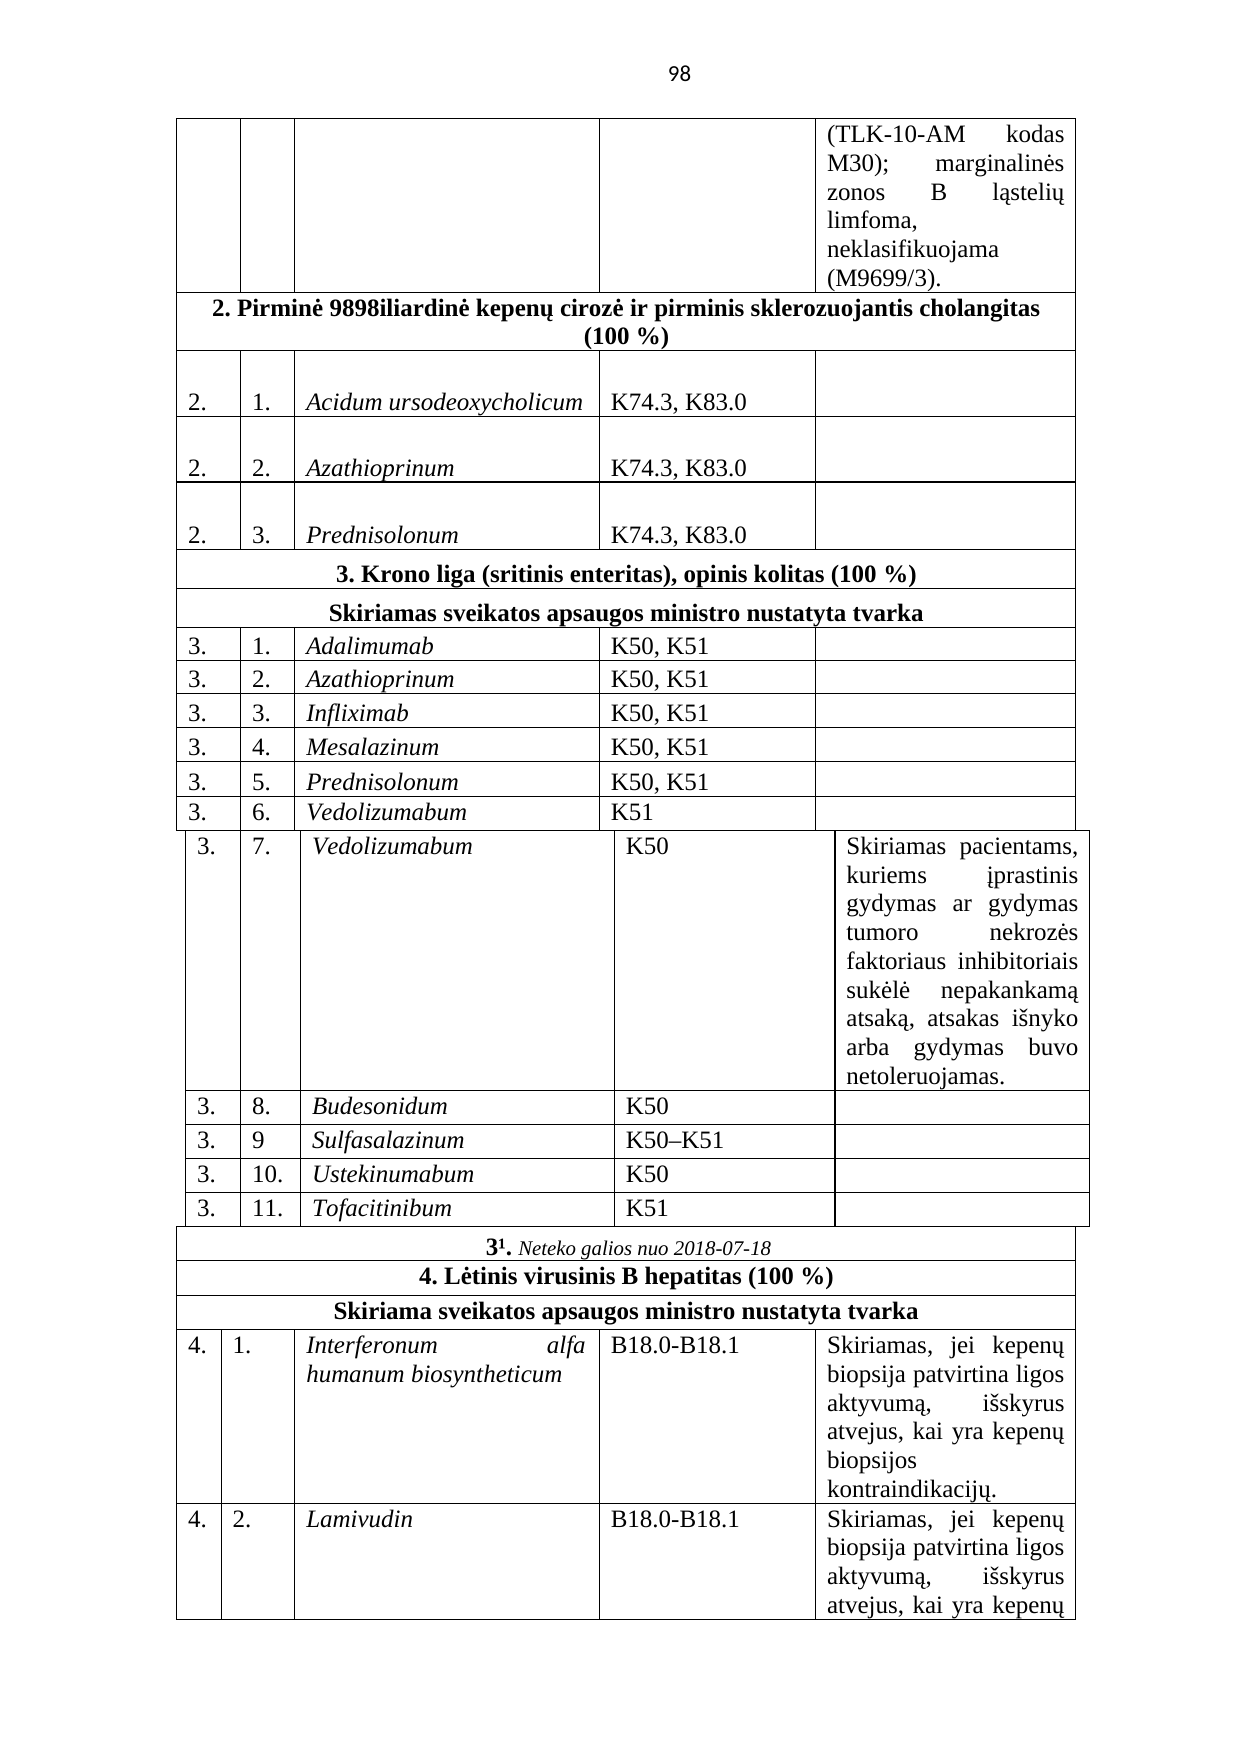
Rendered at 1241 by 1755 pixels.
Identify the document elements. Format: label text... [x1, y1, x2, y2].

table_cell 1. [222, 1330, 294, 1503]
table_cell [1076, 350, 1080, 416]
table_cell [1094, 1295, 1099, 1329]
table_cell [1085, 1227, 1089, 1260]
table_cell [1080, 727, 1085, 761]
table_cell [1110, 350, 1123, 416]
table_cell [177, 831, 181, 1090]
table_cell K74.3, K83.0 [600, 483, 815, 549]
table_cell [1085, 118, 1089, 292]
table_cell [1080, 292, 1085, 350]
table_cell [1090, 1503, 1094, 1619]
table_cell [1104, 1226, 1110, 1260]
table_cell [1100, 1192, 1104, 1226]
table_cell 2. Pirminė 11iliardinė kepenų cirozė ir pirminis sklerozuojantis cholangitas (100 %) [177, 293, 1075, 350]
table_cell [1100, 660, 1104, 692]
table_cell [1094, 481, 1099, 549]
table_cell [1094, 660, 1099, 692]
table_cell [1076, 481, 1080, 549]
table_cell [241, 119, 294, 292]
table_cell Skiriamas, jei kepenų biopsija patvirtina ligos aktyvumą, išskyrus atvejus, kai yra kepenų [816, 1504, 1075, 1619]
table_cell K50, K51 [600, 694, 815, 727]
table_cell [1110, 1329, 1123, 1503]
table_cell [1104, 796, 1110, 830]
table_cell [1085, 660, 1089, 692]
table_cell K50, K51 [600, 661, 815, 692]
table_cell Azathioprinum [295, 661, 599, 692]
table_cell Acidum ursodeoxycholicum [295, 351, 599, 416]
table_cell [816, 483, 1075, 549]
table_cell K74.3, K83.0 [600, 417, 815, 481]
table_cell 4. [177, 1504, 221, 1619]
table_cell [1100, 350, 1104, 416]
table_cell [1104, 588, 1110, 627]
table_cell [1110, 1192, 1123, 1226]
table_cell [1094, 627, 1099, 659]
table_cell [1090, 416, 1094, 481]
table_cell [181, 1158, 185, 1192]
table_cell 3. [241, 483, 294, 549]
table_cell [1076, 1260, 1080, 1295]
table_cell 3. [177, 628, 240, 659]
table_cell [1090, 1158, 1094, 1192]
table_cell Skiriama sveikatos apsaugos ministro nustatyta tvarka [177, 1296, 1075, 1329]
table_cell [1090, 481, 1094, 549]
table_cell [1104, 118, 1110, 292]
table_cell 3. Krono liga (sritinis enteritas), opinis kolitas (100 %) [177, 550, 1075, 588]
table_cell [1085, 761, 1089, 796]
table_cell [836, 1193, 1089, 1226]
table_cell [1104, 1260, 1110, 1295]
table_cell [1094, 588, 1099, 627]
table_cell [1104, 350, 1110, 416]
table_cell 1. [241, 628, 294, 659]
table_cell [1080, 588, 1085, 627]
table_cell [1090, 1124, 1094, 1158]
table_cell Lamivudin [295, 1504, 599, 1619]
table_cell [1076, 292, 1080, 350]
table_cell [1080, 627, 1085, 659]
table_cell [1094, 761, 1099, 796]
table_cell 2. [222, 1504, 294, 1619]
table_cell [1110, 761, 1123, 796]
table_cell [1110, 1090, 1123, 1124]
table_cell [1085, 727, 1089, 761]
table_cell [816, 661, 1075, 692]
table_cell [1080, 796, 1085, 830]
table_cell [816, 762, 1075, 796]
table_cell [1100, 1124, 1104, 1158]
table_cell [816, 417, 1075, 481]
table_cell [1076, 1503, 1080, 1619]
table_cell [816, 728, 1075, 761]
table_cell 9 [241, 1125, 300, 1158]
table_cell [1080, 761, 1085, 796]
table_cell [1076, 1227, 1080, 1260]
table_cell [1090, 549, 1094, 588]
table_cell [1094, 1503, 1099, 1619]
table_cell [1104, 830, 1110, 1090]
table_cell [1090, 1192, 1094, 1226]
table_cell [1110, 830, 1123, 1090]
table_cell [1110, 727, 1123, 761]
table_cell [1110, 1124, 1123, 1158]
table_cell [1076, 118, 1080, 292]
table_cell [1076, 727, 1080, 761]
table_cell [1080, 1260, 1085, 1295]
table_cell Skiriamas, jei kepenų biopsija patvirtina ligos aktyvumą, išskyrus atvejus, kai yra kepenų biopsijos kontraindikacijų. [816, 1330, 1075, 1503]
table_cell [1110, 292, 1123, 350]
table_cell [1085, 1329, 1089, 1503]
table_cell K50 [615, 1091, 834, 1124]
table_cell [1080, 1295, 1085, 1329]
table_cell [177, 119, 240, 292]
table_cell [1080, 693, 1085, 727]
table_cell [1090, 727, 1094, 761]
table_cell [1110, 588, 1123, 627]
table_cell Azathioprinum [295, 417, 599, 481]
table_cell [1085, 416, 1089, 481]
table_cell [1100, 1503, 1104, 1619]
table_cell Ustekinumabum [301, 1159, 614, 1192]
table_cell K50, K51 [600, 628, 815, 659]
table_cell [1100, 118, 1104, 292]
table_cell [1110, 1503, 1123, 1619]
table_cell [836, 1159, 1089, 1192]
table_cell [1110, 549, 1123, 588]
table_cell [1094, 1124, 1099, 1158]
table_cell [1100, 1226, 1104, 1260]
table_cell [1100, 1260, 1104, 1295]
table_cell [1104, 693, 1110, 727]
table_cell [1100, 292, 1104, 350]
table_cell [1104, 1124, 1110, 1158]
table_cell [1094, 796, 1099, 830]
table_cell [1085, 549, 1089, 588]
table_cell 2. [241, 417, 294, 481]
table_cell [1104, 481, 1110, 549]
table_cell [1094, 1158, 1099, 1192]
table_cell (TLK-10-AM kodas M30); marginalinės zonos B ląstelių limfoma, neklasifikuojama (M9699/3). [816, 119, 1075, 292]
table_cell [1094, 1260, 1099, 1295]
table_cell [1100, 693, 1104, 727]
table_cell 2. [241, 661, 294, 692]
table_cell [1100, 727, 1104, 761]
table_cell 3¹. Neteko galios nuo 2018-07-18 [177, 1227, 1075, 1260]
table_cell [1085, 693, 1089, 727]
table_cell 1. [241, 351, 294, 416]
table_cell [1076, 693, 1080, 727]
table_cell 2. [177, 483, 240, 549]
table_cell [295, 119, 599, 292]
table_cell [1085, 292, 1089, 350]
table_cell [1110, 481, 1123, 549]
table_cell [1100, 416, 1104, 481]
table_cell K74.3, K83.0 [600, 351, 815, 416]
table_cell [1090, 1090, 1094, 1124]
table_cell 3. [186, 1159, 240, 1192]
table_cell [1094, 549, 1099, 588]
table_cell 6. [241, 797, 294, 830]
table_cell K50, K51 [600, 762, 815, 796]
table_cell [1094, 416, 1099, 481]
table_cell [1076, 627, 1080, 659]
table_cell 3. [186, 1091, 240, 1124]
table_cell [1104, 416, 1110, 481]
table_cell Budesonidum [301, 1091, 614, 1124]
table_cell [1104, 1329, 1110, 1503]
table_cell [1085, 796, 1089, 830]
table_cell [1090, 830, 1094, 1090]
table_cell [1100, 796, 1104, 830]
table_cell [1094, 1226, 1099, 1260]
table_cell [181, 1090, 185, 1124]
table_cell [1110, 1226, 1123, 1260]
table_cell [1080, 1329, 1085, 1503]
table_cell [1076, 1329, 1080, 1503]
table_cell [181, 831, 185, 1090]
table_cell 3. [186, 1125, 240, 1158]
table_cell [1104, 292, 1110, 350]
table_cell [1094, 830, 1099, 1090]
table_cell K50–K51 [615, 1125, 834, 1158]
table_cell Skiriamas pacientams, kuriems įprastinis gydymas ar gydymas tumoro nekrozės faktoriaus inhibitoriais sukėlė nepakankamą atsaką, atsakas išnyko arba gydymas buvo netoleruojamas. [836, 831, 1089, 1090]
table_cell 8. [241, 1091, 300, 1124]
table_cell 4. Lėtinis virusinis B hepatitas (100 %) [177, 1261, 1075, 1295]
table_cell [1104, 1295, 1110, 1329]
table_cell [1080, 660, 1085, 692]
table_cell [1100, 1295, 1104, 1329]
table_cell K51 [615, 1193, 834, 1226]
table_cell Prednisolonum [295, 762, 599, 796]
table_cell [1085, 481, 1089, 549]
table_cell [1110, 1158, 1123, 1192]
table_cell [1076, 761, 1080, 796]
table_cell [1080, 350, 1085, 416]
table_cell [1104, 660, 1110, 692]
table_cell [1094, 292, 1099, 350]
table_cell [181, 1124, 185, 1158]
table_cell [1080, 416, 1085, 481]
table_cell [1085, 350, 1089, 416]
table_cell [1076, 796, 1080, 830]
table_cell [1094, 1090, 1099, 1124]
table_cell [1104, 761, 1110, 796]
table_cell B18.0-B18.1 [600, 1504, 815, 1619]
table_cell 2. [177, 351, 240, 416]
table_cell [177, 1090, 181, 1124]
table_cell [1100, 1158, 1104, 1192]
table_cell [1100, 588, 1104, 627]
table_cell Vedolizumabum [295, 797, 599, 830]
table_cell [600, 119, 815, 292]
table_cell [177, 1192, 181, 1226]
table_cell Skiriamas sveikatos apsaugos ministro nustatyta tvarka [177, 589, 1075, 627]
table_cell [1110, 693, 1123, 727]
table_cell [1104, 549, 1110, 588]
table_cell [816, 351, 1075, 416]
table_cell [1090, 1226, 1094, 1260]
table_cell [1110, 416, 1123, 481]
table_cell [1110, 1295, 1123, 1329]
table_cell [836, 1091, 1089, 1124]
table_cell 5. [241, 762, 294, 796]
table_cell [1104, 1158, 1110, 1192]
table_cell [1110, 627, 1123, 659]
table_cell [1085, 588, 1089, 627]
table_cell [1094, 118, 1099, 292]
table_cell [816, 694, 1075, 727]
table_cell [1100, 761, 1104, 796]
table_cell K50, K51 [600, 728, 815, 761]
table_cell Interferonum alfa humanum biosyntheticum [295, 1330, 599, 1503]
table_cell [177, 1158, 181, 1192]
table_cell [1094, 727, 1099, 761]
table_cell [1110, 118, 1123, 292]
table_cell [1090, 1295, 1094, 1329]
table_cell [1100, 627, 1104, 659]
table_cell [1090, 292, 1094, 350]
table_cell [1100, 549, 1104, 588]
table_cell 3. [177, 797, 240, 830]
table_cell [1094, 693, 1099, 727]
table_cell [1100, 1329, 1104, 1503]
table_cell [1090, 350, 1094, 416]
table_cell [1094, 1329, 1099, 1503]
table_cell 3. [186, 1193, 240, 1226]
table_cell [1080, 549, 1085, 588]
table_cell [1104, 627, 1110, 659]
table_cell [1094, 350, 1099, 416]
table_cell [1110, 796, 1123, 830]
table_cell [1080, 481, 1085, 549]
table_cell [1090, 1329, 1094, 1503]
table_cell [177, 1124, 181, 1158]
table_cell [1085, 1503, 1089, 1619]
table_cell [1100, 481, 1104, 549]
table_cell 3. [177, 694, 240, 727]
table_cell B18.0-B18.1 [600, 1330, 815, 1503]
table_cell [1076, 549, 1080, 588]
table_cell Prednisolonum [295, 483, 599, 549]
table_cell [1090, 1260, 1094, 1295]
table_cell 4. [241, 728, 294, 761]
table_cell [1104, 727, 1110, 761]
table_cell [1104, 1503, 1110, 1619]
table_cell [1090, 796, 1094, 830]
table_cell Infliximab [295, 694, 599, 727]
table_cell Sulfasalazinum [301, 1125, 614, 1158]
table_cell Mesalazinum [295, 728, 599, 761]
table_cell [1094, 1192, 1099, 1226]
table_cell [1080, 1503, 1085, 1619]
table_cell [1100, 830, 1104, 1090]
table_cell [1080, 118, 1085, 292]
table_cell 3. [186, 831, 240, 1090]
table_cell [1090, 660, 1094, 692]
table_cell [816, 797, 1075, 830]
table_cell [836, 1125, 1089, 1158]
table_cell [1080, 1227, 1085, 1260]
table_cell [1085, 1295, 1089, 1329]
table_cell K51 [600, 797, 815, 830]
table_cell 10. [241, 1159, 300, 1192]
table_cell 3. [177, 661, 240, 692]
table_cell Vedolizumabum [301, 831, 614, 1090]
table_cell K50 [615, 831, 834, 1090]
table_cell [1076, 416, 1080, 481]
table_cell [1110, 1260, 1123, 1295]
table_cell [1100, 1090, 1104, 1124]
table_cell [1090, 118, 1094, 292]
table_cell [181, 1192, 185, 1226]
table_cell [1090, 693, 1094, 727]
table_cell Adalimumab [295, 628, 599, 659]
table_cell [816, 628, 1075, 659]
table_cell 3. [177, 728, 240, 761]
table_cell [1104, 1192, 1110, 1226]
table_cell [1076, 1295, 1080, 1329]
table_cell [1090, 627, 1094, 659]
table_cell [1104, 1090, 1110, 1124]
table_cell 3. [241, 694, 294, 727]
table_cell [1085, 627, 1089, 659]
table_cell [1090, 761, 1094, 796]
table_cell [1110, 660, 1123, 692]
table_cell [1076, 588, 1080, 627]
table_cell 2. [177, 417, 240, 481]
table_cell 4. [177, 1330, 221, 1503]
table_cell [1076, 660, 1080, 692]
table_cell 3. [177, 762, 240, 796]
table_cell [1090, 588, 1094, 627]
table_cell [1085, 1260, 1089, 1295]
table_cell Tofacitinibum [301, 1193, 614, 1226]
table_cell 11. [241, 1193, 300, 1226]
table_cell 7. [241, 831, 300, 1090]
table_cell K50 [615, 1159, 834, 1192]
